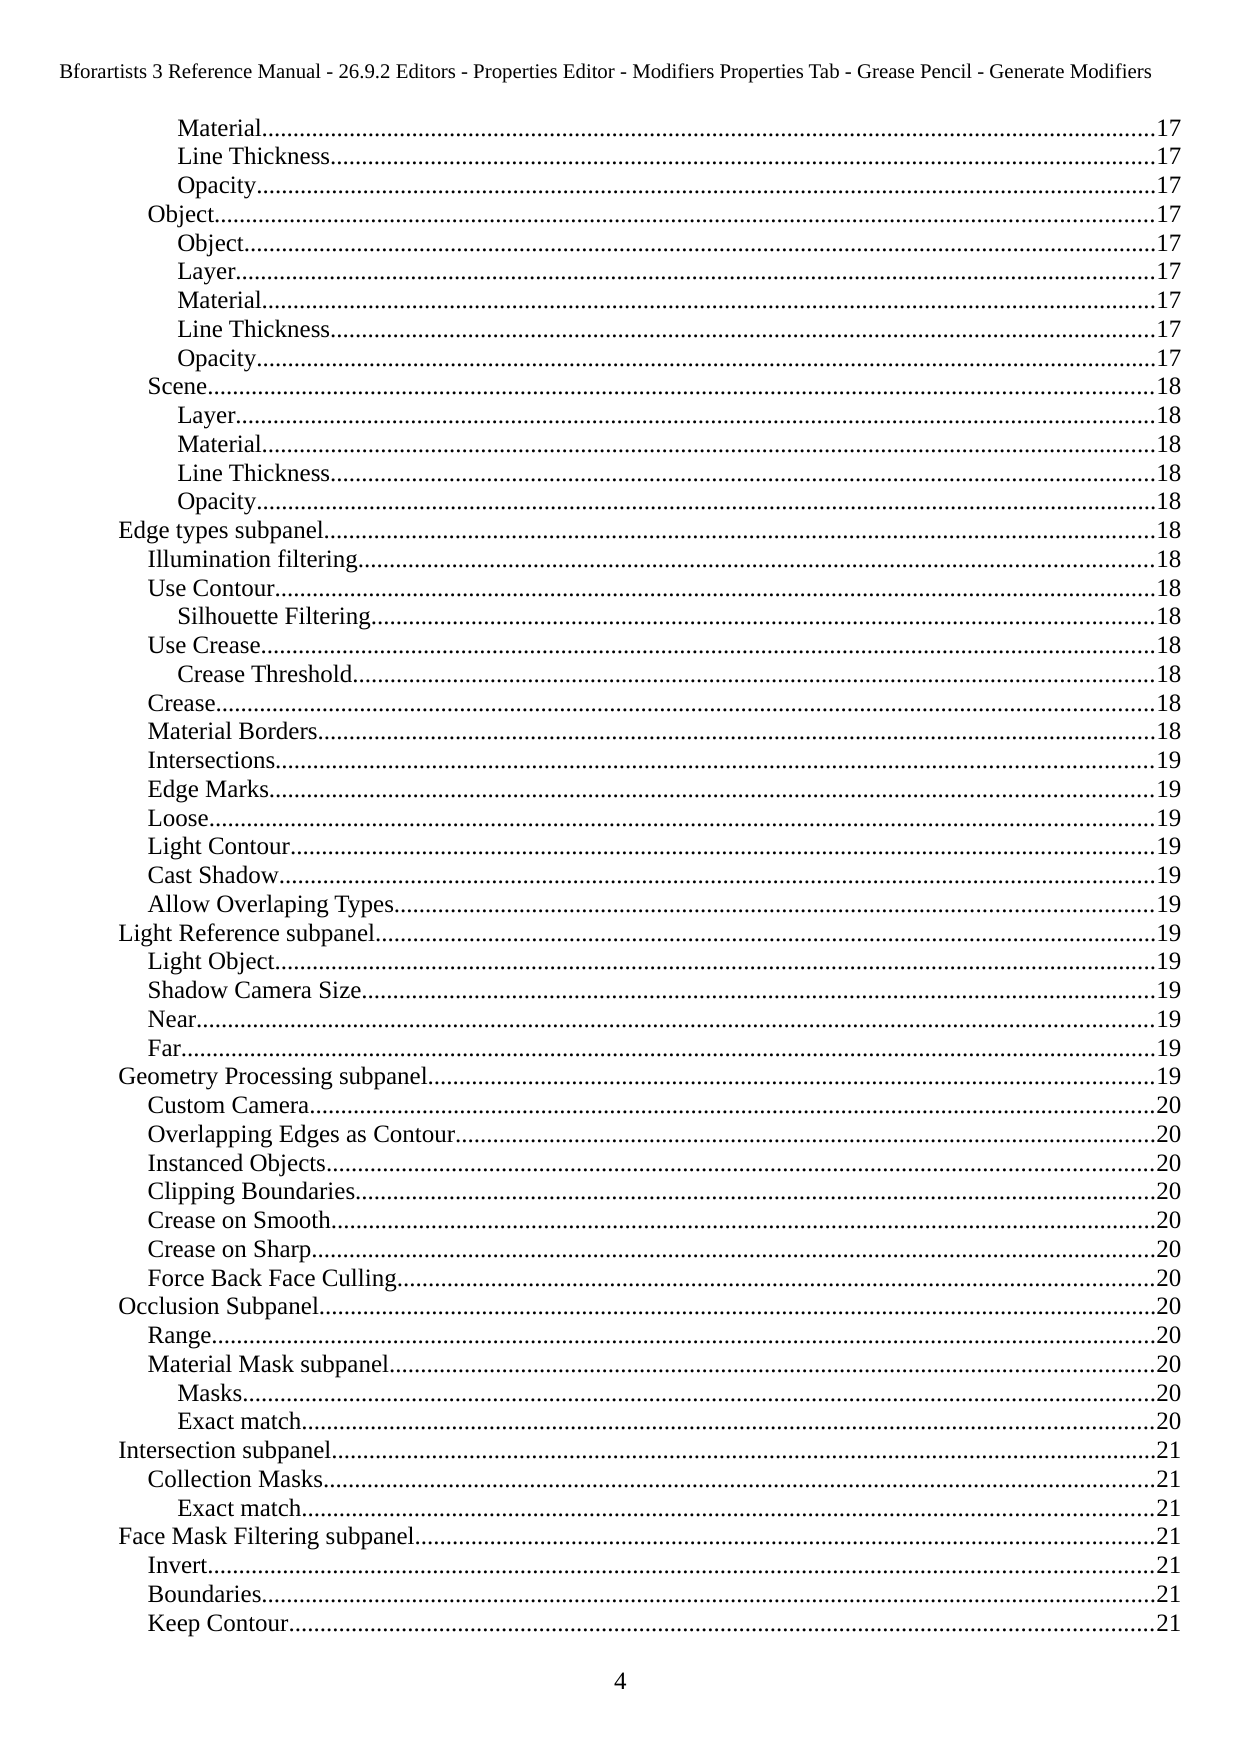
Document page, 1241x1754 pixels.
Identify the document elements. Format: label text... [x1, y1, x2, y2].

text Boundaries 21 [147, 1579, 1181, 1608]
text Force Back Face Culling 20 [147, 1263, 1181, 1291]
text Loose 19 [147, 803, 1181, 831]
text Face Mask Filtering subpanel 21 [118, 1521, 1181, 1550]
text Use Crease 18 [147, 630, 1181, 659]
text Crease on Sharp 20 [147, 1234, 1181, 1263]
text Silhouette Filtering 18 [177, 601, 1181, 630]
text Intersection subpanel 21 [118, 1435, 1181, 1464]
text Layer 17 [177, 256, 1181, 285]
text Line Thickness 17 [177, 141, 1181, 170]
text Edge Marks 19 [147, 774, 1181, 803]
text Cast Shadow 19 [147, 860, 1181, 889]
text Material 17 [177, 113, 1181, 141]
text Layer 18 [177, 400, 1181, 429]
text Allow Overlaping Types 19 [147, 889, 1181, 918]
text Instanced Objects 20 [147, 1148, 1181, 1176]
text Near 19 [147, 1004, 1181, 1033]
text Edge types subpanel 18 [118, 515, 1181, 544]
text Range 20 [147, 1320, 1181, 1349]
text Collection Masks 21 [147, 1464, 1181, 1493]
text Material Mask subpanel 20 [147, 1349, 1181, 1378]
text Light Object 19 [147, 946, 1181, 975]
text Exact match 20 [177, 1406, 1181, 1435]
text Line Thickness 18 [177, 458, 1181, 486]
text Crease on Smooth 20 [147, 1205, 1181, 1234]
text Custom Camera 20 [147, 1090, 1181, 1119]
text Exact match 21 [177, 1493, 1181, 1521]
text Clipping Boundaries 20 [147, 1176, 1181, 1205]
text Intersections 19 [147, 745, 1181, 774]
text Material Borders 18 [147, 716, 1181, 745]
text Illumination filtering 18 [147, 544, 1181, 573]
text Crease 18 [147, 688, 1181, 716]
text Opacity 17 [177, 343, 1181, 371]
text Shadow Camera Size 19 [147, 975, 1181, 1004]
text Material 18 [177, 429, 1181, 458]
text Far 19 [147, 1033, 1181, 1061]
text Light Contour 19 [147, 831, 1181, 860]
text Invert 21 [147, 1550, 1181, 1579]
text Material 17 [177, 285, 1181, 314]
text Object 17 [177, 228, 1181, 256]
text Masks 20 [177, 1378, 1181, 1406]
text Light Reference subpanel 19 [118, 918, 1181, 946]
text Object 17 [147, 199, 1181, 228]
text Geometry Processing subpanel 19 [118, 1061, 1181, 1090]
text Opacity 17 [177, 170, 1181, 199]
text Keep Contour 21 [147, 1608, 1181, 1636]
text Occlusion Subpanel 20 [118, 1291, 1181, 1320]
text Line Thickness 17 [177, 314, 1181, 343]
text Overlapping Edges as Contour 20 [147, 1119, 1181, 1148]
text Opacity 18 [177, 486, 1181, 515]
text Scene 18 [147, 371, 1181, 400]
text Use Contour 18 [147, 573, 1181, 601]
text Crease Threshold 18 [177, 659, 1181, 688]
